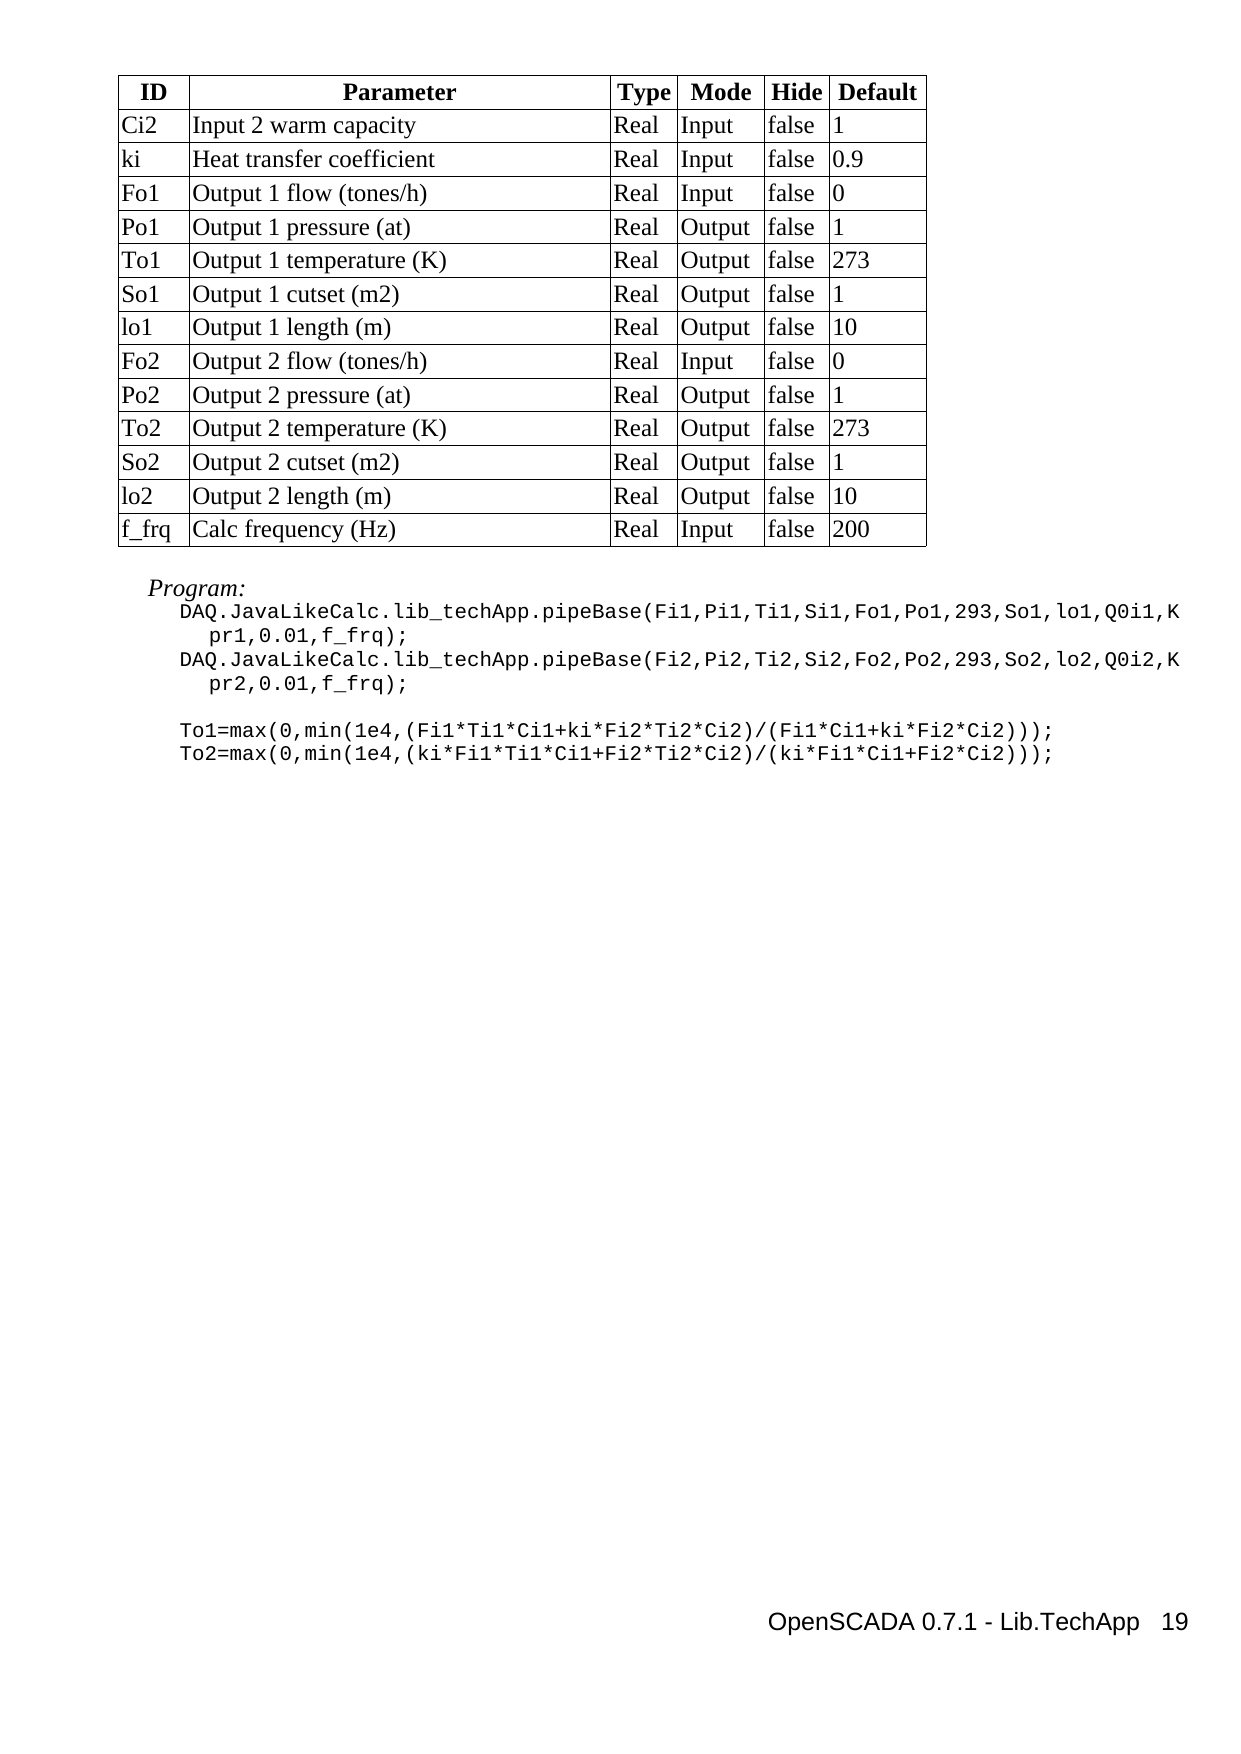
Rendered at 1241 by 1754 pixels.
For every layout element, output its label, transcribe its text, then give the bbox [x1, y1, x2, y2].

table_cell Output [678, 480, 764, 512]
table_cell 1 [830, 379, 926, 411]
text DAQ.JavaLikeCalc.lib_techApp.pipeBase(Fi1,Pi1,Ti1,Si1,Fo1,Po1,293,So1,lo1,Q0i1,Kpr1,0.01,f_frq); [179, 602, 1188, 649]
table_cell Output [678, 211, 764, 243]
table_cell Output [678, 244, 764, 277]
table_cell Output 2 temperature (K) [190, 412, 610, 445]
table_cell Output 1 pressure (at) [190, 211, 610, 243]
table_cell false [765, 514, 829, 546]
table_header Default [830, 76, 926, 109]
table_cell Real [611, 379, 677, 411]
table_cell To2 [119, 412, 189, 445]
table_cell Input [678, 514, 764, 546]
table_cell Real [611, 244, 677, 277]
table_cell false [765, 177, 829, 209]
table_cell 1 [830, 446, 926, 479]
table_header ID [119, 76, 189, 109]
table_cell 10 [830, 312, 926, 344]
table_cell 1 [830, 211, 926, 243]
table_cell Input [678, 110, 764, 142]
table_cell false [765, 345, 829, 378]
table_cell Real [611, 480, 677, 512]
table_cell lo2 [119, 480, 189, 512]
table_cell Po1 [119, 211, 189, 243]
text DAQ.JavaLikeCalc.lib_techApp.pipeBase(Fi2,Pi2,Ti2,Si2,Fo2,Po2,293,So2,lo2,Q0i2,Kpr2,0.01,f_frq); [179, 649, 1188, 696]
table_cell Fo2 [119, 345, 189, 378]
table_cell false [765, 110, 829, 142]
table_cell So1 [119, 278, 189, 311]
table_cell To1 [119, 244, 189, 277]
table_cell Output [678, 312, 764, 344]
table_cell Output 2 length (m) [190, 480, 610, 512]
table_cell false [765, 480, 829, 512]
table_cell lo1 [119, 312, 189, 344]
table_cell Output 2 flow (tones/h) [190, 345, 610, 378]
text To1=max(0,min(1e4,(Fi1*Ti1*Ci1+ki*Fi2*Ti2*Ci2)/(Fi1*Ci1+ki*Fi2*Ci2))); [179, 720, 1188, 743]
table_cell false [765, 379, 829, 411]
table_cell Input [678, 177, 764, 209]
list Program: [118, 574, 1188, 602]
table_cell Calc frequency (Hz) [190, 514, 610, 546]
table_cell Heat transfer coefficient [190, 143, 610, 176]
table_cell 273 [830, 412, 926, 445]
table_cell Real [611, 345, 677, 378]
table_cell Output [678, 412, 764, 445]
table_cell Input [678, 345, 764, 378]
table_cell 0 [830, 177, 926, 209]
table_cell 0.9 [830, 143, 926, 176]
table_cell ki [119, 143, 189, 176]
table_cell Real [611, 110, 677, 142]
table_cell Real [611, 143, 677, 176]
table_header Parameter [190, 76, 610, 109]
table_cell Input 2 warm capacity [190, 110, 610, 142]
table_cell 10 [830, 480, 926, 512]
table_cell Real [611, 412, 677, 445]
table_cell Ci2 [119, 110, 189, 142]
table_cell false [765, 278, 829, 311]
table_cell 1 [830, 278, 926, 311]
table_header Hide [765, 76, 829, 109]
table_cell false [765, 143, 829, 176]
table_cell Po2 [119, 379, 189, 411]
table_cell false [765, 446, 829, 479]
table_cell Output [678, 446, 764, 479]
table_cell Real [611, 177, 677, 209]
table_cell Output 1 temperature (K) [190, 244, 610, 277]
table_cell Real [611, 278, 677, 311]
table_header Type [611, 76, 677, 109]
table_cell Real [611, 514, 677, 546]
table_cell false [765, 312, 829, 344]
table_cell Real [611, 446, 677, 479]
table_cell Input [678, 143, 764, 176]
table_cell Output 2 pressure (at) [190, 379, 610, 411]
table_cell So2 [119, 446, 189, 479]
table_cell false [765, 412, 829, 445]
table_cell Output 2 cutset (m2) [190, 446, 610, 479]
table_cell false [765, 211, 829, 243]
table_header Mode [678, 76, 764, 109]
text To2=max(0,min(1e4,(ki*Fi1*Ti1*Ci1+Fi2*Ti2*Ci2)/(ki*Fi1*Ci1+Fi2*Ci2))); [179, 743, 1188, 767]
table_cell false [765, 244, 829, 277]
table_cell Output [678, 379, 764, 411]
table_cell 1 [830, 110, 926, 142]
table_cell Real [611, 312, 677, 344]
table_cell 0 [830, 345, 926, 378]
table_cell 200 [830, 514, 926, 546]
table_cell Output 1 flow (tones/h) [190, 177, 610, 209]
table_cell Fo1 [119, 177, 189, 209]
table_cell f_frq [119, 514, 189, 546]
table_cell 273 [830, 244, 926, 277]
table_cell Output [678, 278, 764, 311]
table_cell Real [611, 211, 677, 243]
table_cell Output 1 cutset (m2) [190, 278, 610, 311]
table_cell Output 1 length (m) [190, 312, 610, 344]
